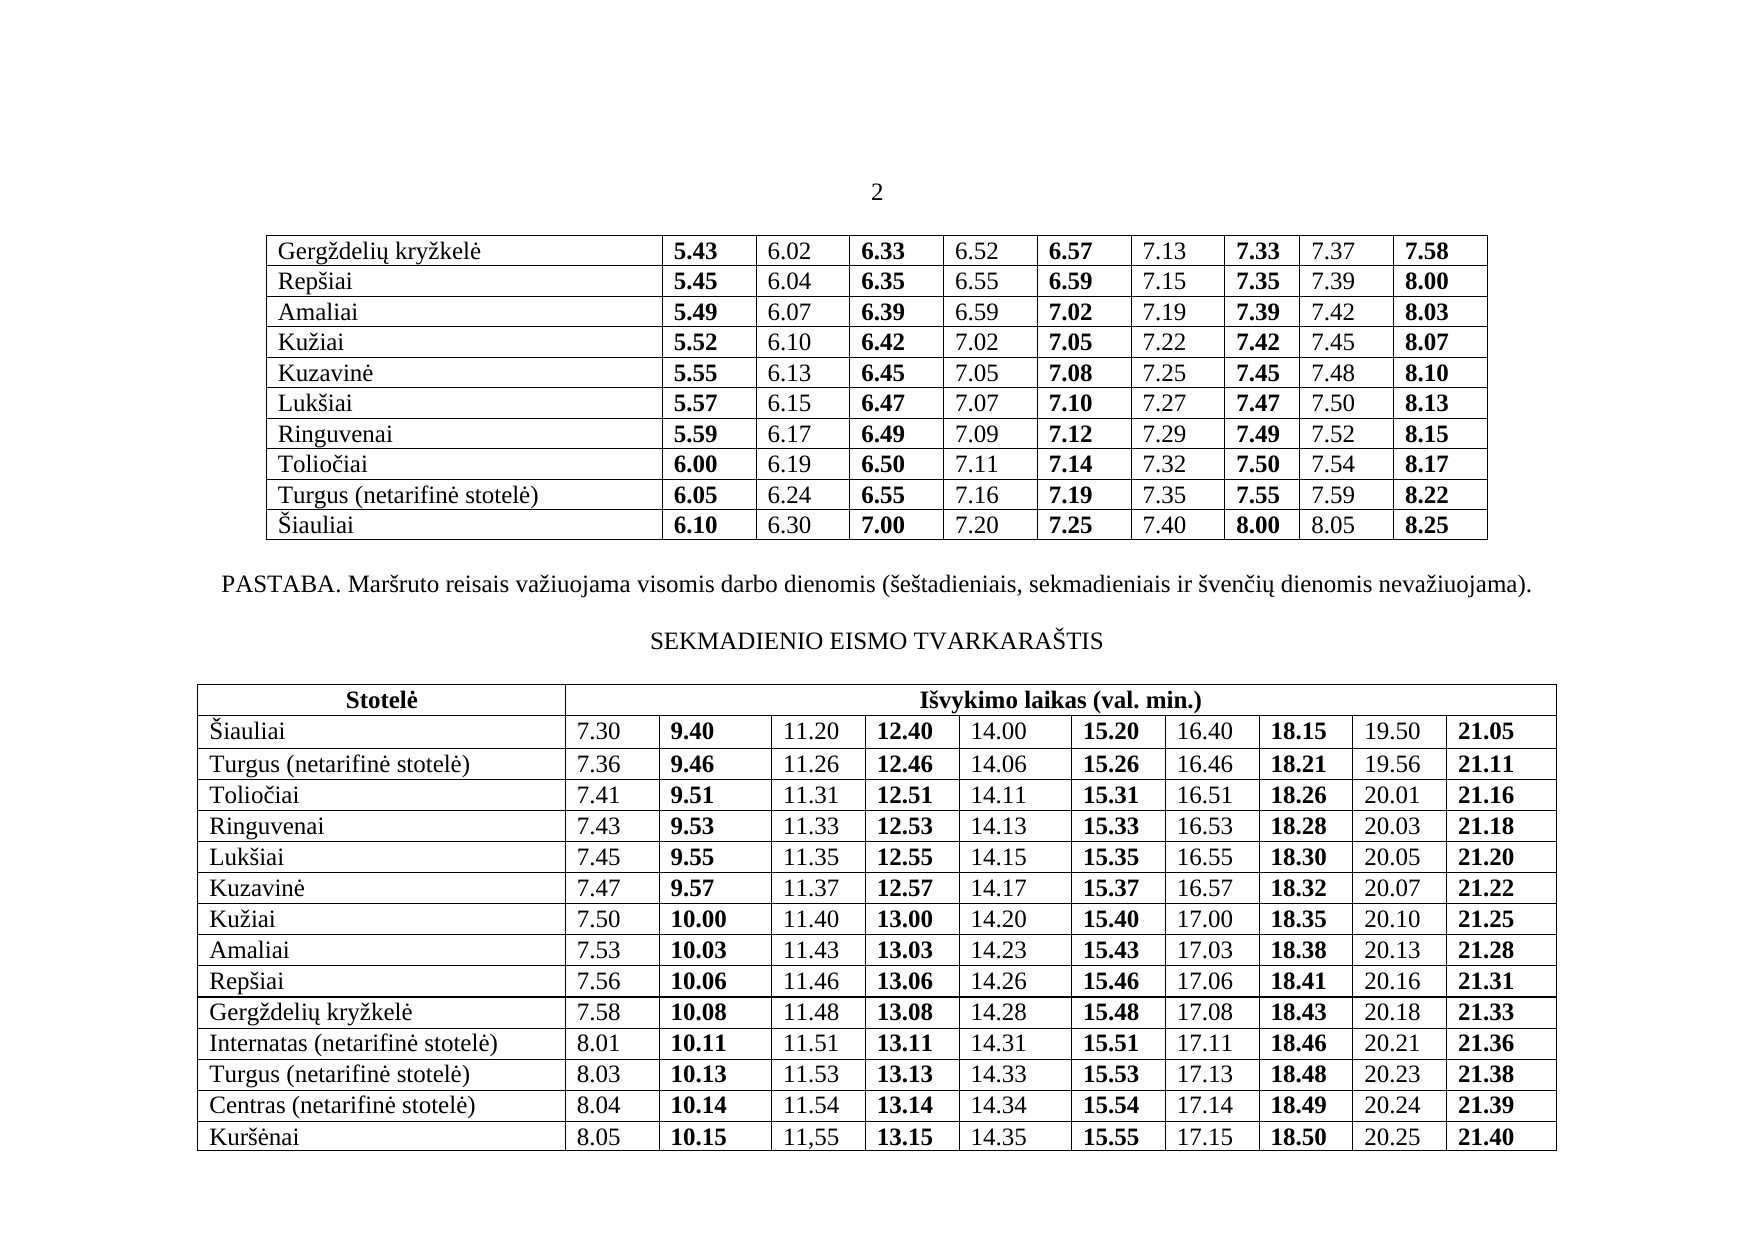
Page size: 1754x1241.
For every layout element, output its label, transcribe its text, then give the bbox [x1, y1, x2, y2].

table_cell 7.58 [1394, 236, 1487, 265]
table_cell 8.01 [566, 1029, 659, 1058]
table_cell 7.30 [566, 716, 659, 748]
table_cell 18.28 [1260, 811, 1352, 841]
table_cell 8.10 [1394, 358, 1487, 387]
table_cell 18.21 [1260, 749, 1352, 779]
table_cell Lukšiai [267, 388, 662, 418]
table_cell 6.55 [850, 480, 943, 509]
table_cell 5.43 [663, 236, 756, 265]
table_cell 8.05 [1300, 510, 1393, 539]
table_cell 7.42 [1225, 327, 1299, 357]
table_cell 14.17 [960, 873, 1071, 903]
table_cell 10.00 [660, 904, 771, 934]
table_cell 7.20 [944, 510, 1037, 539]
table_cell 15.26 [1072, 749, 1165, 779]
table_cell 15.31 [1072, 780, 1165, 810]
table_cell 12.57 [866, 873, 959, 903]
table_cell 15.33 [1072, 811, 1165, 841]
table_cell 7.53 [566, 935, 659, 965]
table_cell 21.11 [1447, 749, 1556, 779]
table_cell 18.43 [1260, 998, 1352, 1027]
table_cell 7.19 [1038, 480, 1131, 509]
table_cell 11.35 [772, 842, 865, 872]
table_cell 7.55 [1225, 480, 1299, 509]
table_cell 7.35 [1132, 480, 1224, 509]
table_cell 10.14 [660, 1091, 771, 1121]
table_cell 7.39 [1225, 297, 1299, 326]
table_cell 15.55 [1072, 1122, 1165, 1150]
table_cell 18.26 [1260, 780, 1352, 810]
table_cell 6.47 [850, 388, 943, 418]
table_cell Kuzavinė [267, 358, 662, 387]
table_cell 14.00 [960, 716, 1071, 748]
table_cell 21.39 [1447, 1091, 1556, 1121]
table_cell 6.35 [850, 266, 943, 296]
table_cell Kužiai [198, 904, 565, 934]
table_cell Amaliai [198, 935, 565, 965]
table_cell 11.54 [772, 1091, 865, 1121]
table_cell 17.06 [1166, 966, 1259, 996]
table_cell Gergždelių kryžkelė [198, 998, 565, 1027]
table_cell 7.02 [1038, 297, 1131, 326]
table_cell 7.36 [566, 749, 659, 779]
table_cell 5.59 [663, 419, 756, 448]
table_cell 14.11 [960, 780, 1071, 810]
table_cell 20.24 [1353, 1091, 1446, 1121]
table_cell 21.40 [1447, 1122, 1556, 1150]
table_cell 7.54 [1300, 449, 1393, 479]
table_cell Toliočiai [267, 449, 662, 479]
table_cell 20.18 [1353, 998, 1446, 1027]
table_cell 20.25 [1353, 1122, 1446, 1150]
table_cell 10.15 [660, 1122, 771, 1150]
table_cell Repšiai [267, 266, 662, 296]
table_cell 7.14 [1038, 449, 1131, 479]
table_cell 10.13 [660, 1060, 771, 1089]
table_cell Amaliai [267, 297, 662, 326]
table_cell 8.25 [1394, 510, 1487, 539]
table_cell 16.51 [1166, 780, 1259, 810]
table_cell 20.01 [1353, 780, 1446, 810]
table_cell 7.02 [944, 327, 1037, 357]
table_cell 11.40 [772, 904, 865, 934]
table_cell 5.49 [663, 297, 756, 326]
text SEKMADIENIO EISMO TVARKARAŠTIS [118, 626, 1636, 655]
table_cell 14.15 [960, 842, 1071, 872]
table_cell 7.29 [1132, 419, 1224, 448]
table_cell 14.34 [960, 1091, 1071, 1121]
table_cell 15.54 [1072, 1091, 1165, 1121]
table_cell 8.00 [1394, 266, 1487, 296]
table_cell Internatas (netarifinė stotelė) [198, 1029, 565, 1058]
table_cell 7.50 [1225, 449, 1299, 479]
table_cell 17.14 [1166, 1091, 1259, 1121]
table_cell Lukšiai [198, 842, 565, 872]
table_cell 17.08 [1166, 998, 1259, 1027]
table_cell Turgus (netarifinė stotelė) [267, 480, 662, 509]
table_cell 18.15 [1260, 716, 1352, 748]
table_cell 14.31 [960, 1029, 1071, 1058]
table_cell 7.47 [1225, 388, 1299, 418]
table_cell 5.55 [663, 358, 756, 387]
table_cell 21.05 [1447, 716, 1556, 748]
table_cell 7.59 [1300, 480, 1393, 509]
table_cell 7.12 [1038, 419, 1131, 448]
table_cell Toliočiai [198, 780, 565, 810]
table_cell 17.15 [1166, 1122, 1259, 1150]
table_cell 13.08 [866, 998, 959, 1027]
table_cell 8.05 [566, 1122, 659, 1150]
table_cell 18.30 [1260, 842, 1352, 872]
table_cell 6.42 [850, 327, 943, 357]
table_cell 7.39 [1300, 266, 1393, 296]
table_cell 5.57 [663, 388, 756, 418]
table_cell Turgus (netarifinė stotelė) [198, 749, 565, 779]
table_cell 8.04 [566, 1091, 659, 1121]
table_cell 21.31 [1447, 966, 1556, 996]
table_cell Kuršėnai [198, 1122, 565, 1150]
table_cell 15.40 [1072, 904, 1165, 934]
table_cell 11.26 [772, 749, 865, 779]
table_cell 13.03 [866, 935, 959, 965]
table_cell 8.00 [1225, 510, 1299, 539]
table_cell 6.24 [757, 480, 849, 509]
table_cell 20.10 [1353, 904, 1446, 934]
table_cell 5.45 [663, 266, 756, 296]
table_cell 11.20 [772, 716, 865, 748]
table_cell 21.16 [1447, 780, 1556, 810]
table_cell 20.03 [1353, 811, 1446, 841]
table_cell 11.53 [772, 1060, 865, 1089]
table_cell 19.50 [1353, 716, 1446, 748]
table_cell 13.11 [866, 1029, 959, 1058]
table_cell 6.00 [663, 449, 756, 479]
table_cell 10.11 [660, 1029, 771, 1058]
table_cell 20.05 [1353, 842, 1446, 872]
table_cell 7.10 [1038, 388, 1131, 418]
table_cell 12.40 [866, 716, 959, 748]
table_cell 21.36 [1447, 1029, 1556, 1058]
table_cell 6.50 [850, 449, 943, 479]
table_cell 7.15 [1132, 266, 1224, 296]
table_cell 20.21 [1353, 1029, 1446, 1058]
table_cell 6.02 [757, 236, 849, 265]
table_cell 21.22 [1447, 873, 1556, 903]
table_cell 11.43 [772, 935, 865, 965]
table_cell 7.58 [566, 998, 659, 1027]
table_cell 6.57 [1038, 236, 1131, 265]
table_cell 9.40 [660, 716, 771, 748]
table_cell 6.52 [944, 236, 1037, 265]
table_cell 6.10 [757, 327, 849, 357]
table_cell 14.20 [960, 904, 1071, 934]
table_cell 7.45 [1225, 358, 1299, 387]
table_cell 6.04 [757, 266, 849, 296]
table_cell 7.43 [566, 811, 659, 841]
table_cell 16.53 [1166, 811, 1259, 841]
table_cell 18.50 [1260, 1122, 1352, 1150]
table_cell 9.57 [660, 873, 771, 903]
table_cell 14.35 [960, 1122, 1071, 1150]
table_cell 17.03 [1166, 935, 1259, 965]
table_cell 15.46 [1072, 966, 1165, 996]
table_cell 13.13 [866, 1060, 959, 1089]
table_cell 18.32 [1260, 873, 1352, 903]
table_cell 6.59 [1038, 266, 1131, 296]
table_header Stotelė [198, 685, 565, 715]
table_cell Turgus (netarifinė stotelė) [198, 1060, 565, 1089]
table_cell 7.52 [1300, 419, 1393, 448]
table_cell 18.38 [1260, 935, 1352, 965]
table_cell 18.48 [1260, 1060, 1352, 1089]
table_cell 11.46 [772, 966, 865, 996]
table_cell 7.50 [566, 904, 659, 934]
table_cell 16.57 [1166, 873, 1259, 903]
table_cell 7.48 [1300, 358, 1393, 387]
table_cell 7.13 [1132, 236, 1224, 265]
table_cell 7.35 [1225, 266, 1299, 296]
table_cell Šiauliai [267, 510, 662, 539]
table_cell 6.55 [944, 266, 1037, 296]
table_cell 9.55 [660, 842, 771, 872]
table_cell 9.53 [660, 811, 771, 841]
table_cell 9.51 [660, 780, 771, 810]
table_cell 6.45 [850, 358, 943, 387]
table_cell 6.33 [850, 236, 943, 265]
table_cell 6.05 [663, 480, 756, 509]
table_cell 7.40 [1132, 510, 1224, 539]
table_cell 10.03 [660, 935, 771, 965]
table_cell 7.47 [566, 873, 659, 903]
table_cell 7.05 [1038, 327, 1131, 357]
table_cell Gergždelių kryžkelė [267, 236, 662, 265]
table_cell 17.13 [1166, 1060, 1259, 1089]
table_cell 11.37 [772, 873, 865, 903]
table_cell 20.13 [1353, 935, 1446, 965]
table_cell 6.39 [850, 297, 943, 326]
table_cell 6.17 [757, 419, 849, 448]
table_cell 7.56 [566, 966, 659, 996]
table_cell 11.33 [772, 811, 865, 841]
table_cell 21.25 [1447, 904, 1556, 934]
table_cell 11.48 [772, 998, 865, 1027]
table_cell 7.33 [1225, 236, 1299, 265]
table_cell 21.28 [1447, 935, 1556, 965]
table_cell 6.10 [663, 510, 756, 539]
table_cell 21.38 [1447, 1060, 1556, 1089]
table_cell 21.20 [1447, 842, 1556, 872]
table_cell Ringuvenai [267, 419, 662, 448]
table_cell Centras (netarifinė stotelė) [198, 1091, 565, 1121]
table_cell 20.07 [1353, 873, 1446, 903]
table_cell 11.31 [772, 780, 865, 810]
table_cell 7.11 [944, 449, 1037, 479]
table_cell 7.27 [1132, 388, 1224, 418]
table_cell 12.51 [866, 780, 959, 810]
table_cell 15.35 [1072, 842, 1165, 872]
table_cell 13.15 [866, 1122, 959, 1150]
table_cell 19.56 [1353, 749, 1446, 779]
table_cell 14.26 [960, 966, 1071, 996]
table_cell 7.25 [1132, 358, 1224, 387]
table_cell 7.09 [944, 419, 1037, 448]
table_cell 9.46 [660, 749, 771, 779]
table_cell Repšiai [198, 966, 565, 996]
table_cell 6.15 [757, 388, 849, 418]
table_cell 20.23 [1353, 1060, 1446, 1089]
table_cell 6.30 [757, 510, 849, 539]
table_cell 7.19 [1132, 297, 1224, 326]
table_cell 7.45 [566, 842, 659, 872]
table_cell 21.33 [1447, 998, 1556, 1027]
table_cell 12.53 [866, 811, 959, 841]
table_cell 20.16 [1353, 966, 1446, 996]
table_cell 7.42 [1300, 297, 1393, 326]
table_cell 7.49 [1225, 419, 1299, 448]
table_cell 8.22 [1394, 480, 1487, 509]
table_cell 14.13 [960, 811, 1071, 841]
table_cell 18.41 [1260, 966, 1352, 996]
table_cell 8.13 [1394, 388, 1487, 418]
table_cell 16.40 [1166, 716, 1259, 748]
table_cell 14.33 [960, 1060, 1071, 1089]
table_cell 17.11 [1166, 1029, 1259, 1058]
table_cell 7.16 [944, 480, 1037, 509]
table_cell 13.00 [866, 904, 959, 934]
table_cell 18.35 [1260, 904, 1352, 934]
table_cell 7.00 [850, 510, 943, 539]
table_cell 7.37 [1300, 236, 1393, 265]
table_header Išvykimo laikas (val. min.) [566, 685, 1556, 715]
table_cell 6.59 [944, 297, 1037, 326]
table_cell 14.06 [960, 749, 1071, 779]
table_cell 7.25 [1038, 510, 1131, 539]
table_cell 6.49 [850, 419, 943, 448]
table_cell 21.18 [1447, 811, 1556, 841]
table_cell 8.15 [1394, 419, 1487, 448]
table_cell 18.46 [1260, 1029, 1352, 1058]
table_cell 10.06 [660, 966, 771, 996]
table_cell 7.41 [566, 780, 659, 810]
table_cell 13.14 [866, 1091, 959, 1121]
table_cell 14.28 [960, 998, 1071, 1027]
table_cell Kužiai [267, 327, 662, 357]
table_cell 6.13 [757, 358, 849, 387]
table_cell 7.22 [1132, 327, 1224, 357]
table_cell 8.17 [1394, 449, 1487, 479]
table_cell 11,55 [772, 1122, 865, 1150]
table_cell 15.48 [1072, 998, 1165, 1027]
table_cell 15.37 [1072, 873, 1165, 903]
table_cell 15.20 [1072, 716, 1165, 748]
table_cell 7.05 [944, 358, 1037, 387]
table_cell 15.53 [1072, 1060, 1165, 1089]
table_cell Ringuvenai [198, 811, 565, 841]
table_cell 13.06 [866, 966, 959, 996]
table_cell 10.08 [660, 998, 771, 1027]
table_cell 7.32 [1132, 449, 1224, 479]
table_cell 6.07 [757, 297, 849, 326]
table_cell 18.49 [1260, 1091, 1352, 1121]
table_cell 7.07 [944, 388, 1037, 418]
table_cell 11.51 [772, 1029, 865, 1058]
table_cell 14.23 [960, 935, 1071, 965]
table_cell 12.55 [866, 842, 959, 872]
table_cell 7.08 [1038, 358, 1131, 387]
table_cell 12.46 [866, 749, 959, 779]
table_cell 6.19 [757, 449, 849, 479]
table_cell 8.03 [566, 1060, 659, 1089]
table_cell 16.46 [1166, 749, 1259, 779]
table_cell 7.45 [1300, 327, 1393, 357]
table_cell 15.43 [1072, 935, 1165, 965]
table_cell 8.03 [1394, 297, 1487, 326]
table_cell 16.55 [1166, 842, 1259, 872]
table_cell 7.50 [1300, 388, 1393, 418]
text PASTABA. Maršruto reisais važiuojama visomis darbo dienomis (šeštadieniais, sekmadieniais ir švenčių dienomis nevažiuojama). [118, 569, 1636, 598]
table_cell 8.07 [1394, 327, 1487, 357]
table_cell 5.52 [663, 327, 756, 357]
table_cell Kuzavinė [198, 873, 565, 903]
table_cell Šiauliai [198, 716, 565, 748]
table_cell 17.00 [1166, 904, 1259, 934]
table_cell 15.51 [1072, 1029, 1165, 1058]
